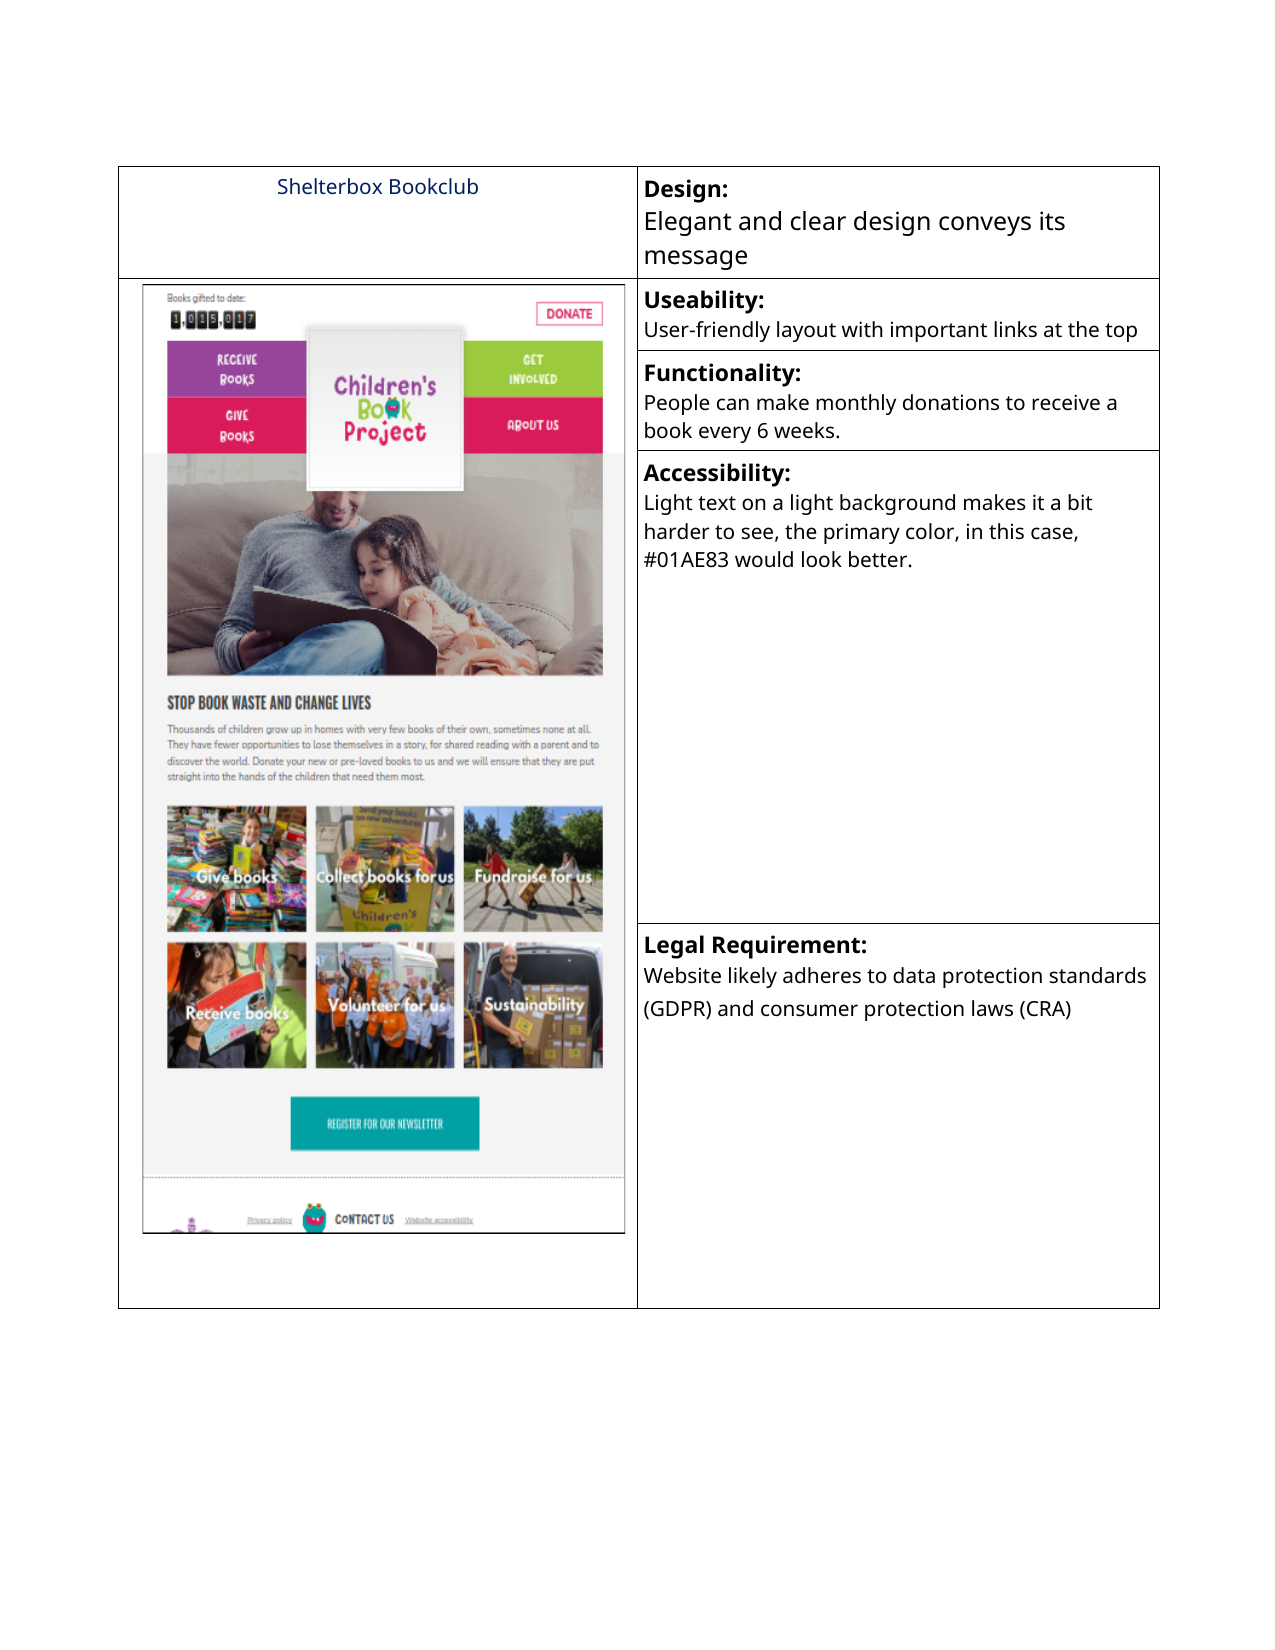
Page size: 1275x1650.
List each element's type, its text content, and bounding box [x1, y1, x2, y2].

picture [142, 284, 625, 1234]
table_header Shelterbox Bookclub [119, 167, 637, 278]
table_cell Functionality: People can make monthly donations to receive a book every 6 weeks. [638, 351, 1159, 450]
text ­ [118, 1309, 1157, 1337]
table_cell Useability: User-friendly layout with important links at the top [638, 279, 1159, 350]
table_cell Legal Requirement: Website likely adheres to data protection standards (GDPR) and consumer protection laws (CRA) [638, 924, 1159, 1308]
table_header Design: Elegant and clear design conveys its message [638, 167, 1159, 278]
text ­ [118, 118, 1157, 147]
table_cell [119, 279, 637, 1308]
table_cell Accessibility: Light text on a light background makes it a bit harder to see, the primary color, in this case, #01AE83 would look better. [638, 451, 1159, 923]
